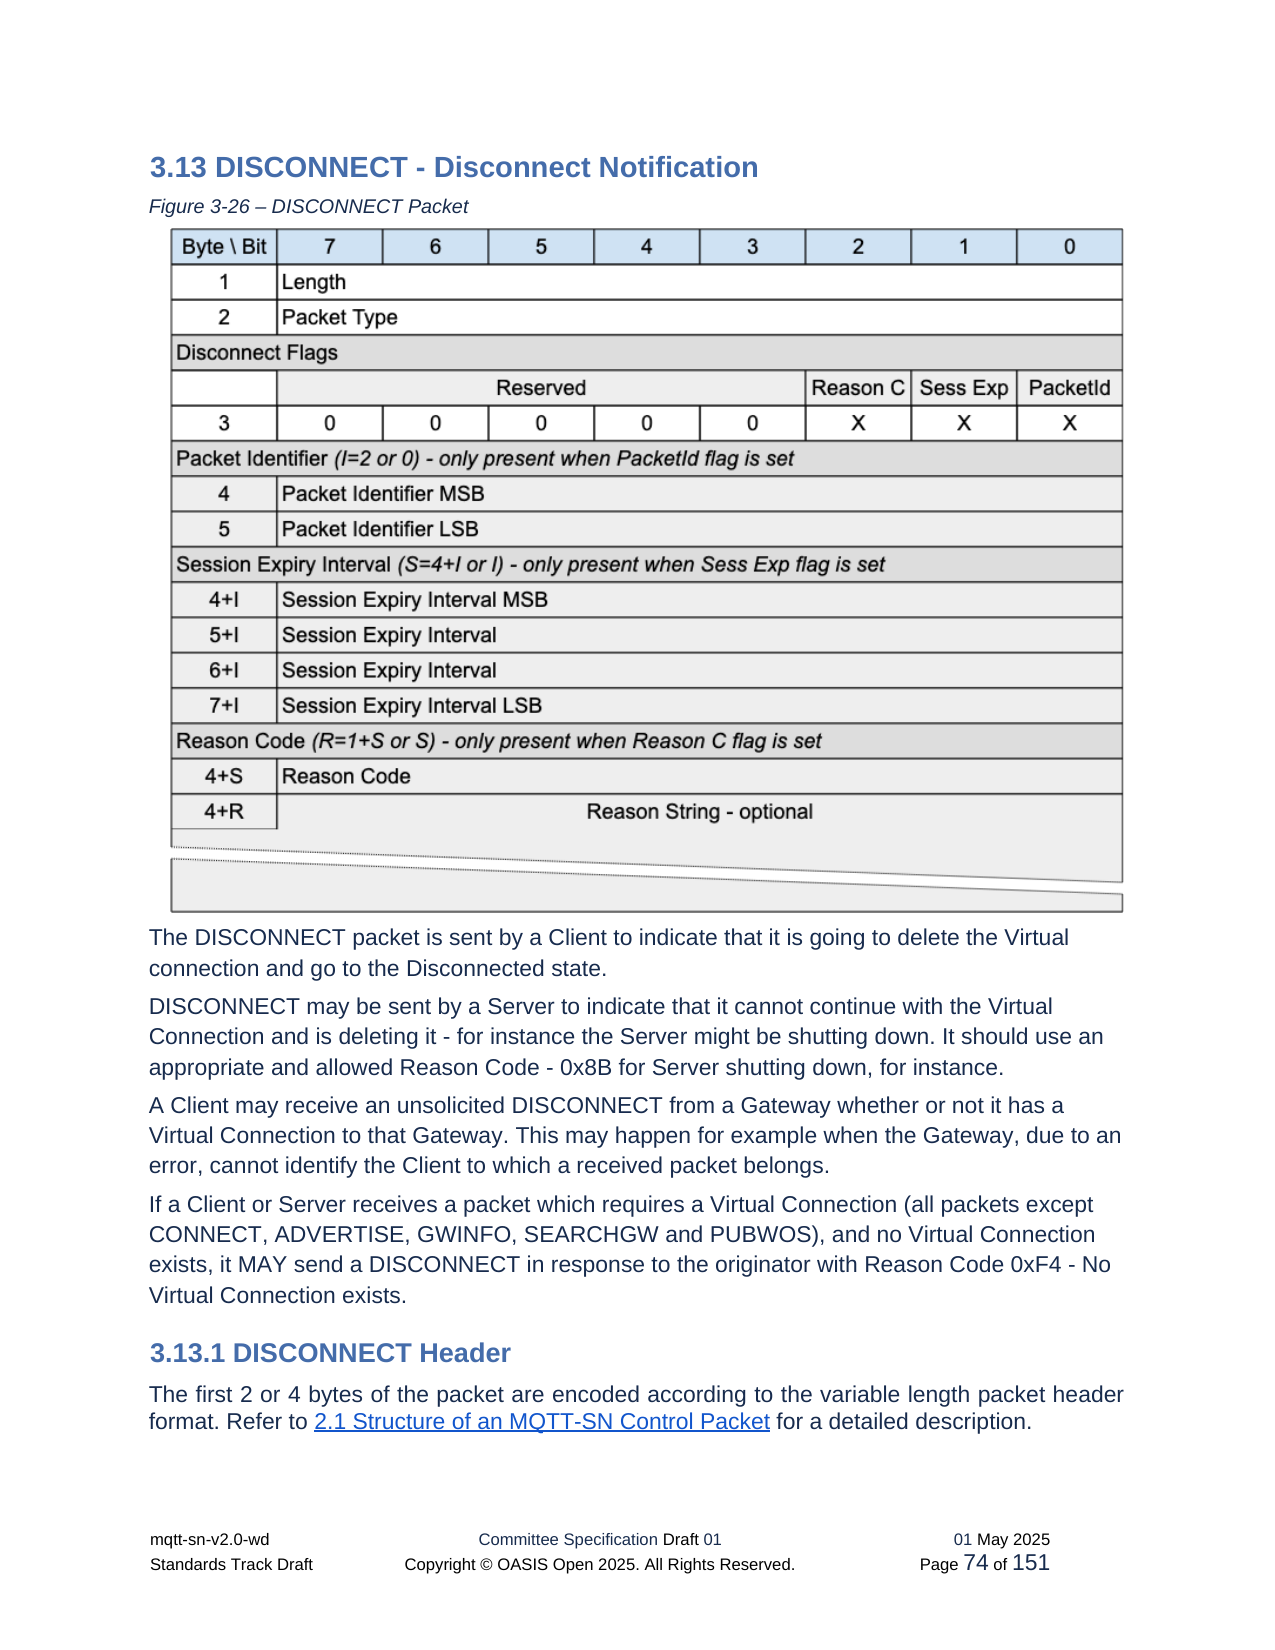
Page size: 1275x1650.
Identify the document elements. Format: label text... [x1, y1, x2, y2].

text A Client may receive an unsolicited DISCONNECT from a Gateway whether or not it has a Virtual Connection to that Gateway. This may happen for example when the Gateway, due to an error, cannot identify the Client to which a received packet belongs. [148, 1092, 1124, 1179]
text DISCONNECT may be sent by a Server to indicate that it cannot continue with the Virtual Connection and is deleting it - for instance the Server might be shutting down. It should use an appropriate and allowed Reason Code - 0x8B for Server shutting down, for instance. [148, 993, 1124, 1080]
text If a Client or Server receives a packet which requires a Virtual Connection (all packets except CONNECT, ADVERTISE, GWINFO, SEARCHGW and PUBWOS), and no Virtual Connection exists, it MAY send a DISCONNECT in response to the originator with Reason Code 0xF4 - No Virtual Connection exists. [148, 1191, 1124, 1308]
subtitle 3.13 DISCONNECT - Disconnect Notification [150, 150, 1124, 183]
picture [148, 228, 1124, 913]
text The first 2 or 4 bytes of the packet are encoded according to the variable length packet header format. Refer to 2.1 Structure of an MQTT-SN Control Packet for a detailed description. [148, 1381, 1124, 1434]
subtitle 3.13.1 DISCONNECT Header [150, 1337, 1124, 1368]
text Figure 3-26 – DISCONNECT Packet [148, 194, 1124, 217]
text The DISCONNECT packet is sent by a Client to indicate that it is going to delete the Virtual connection and go to the Disconnected state. [148, 924, 1124, 981]
